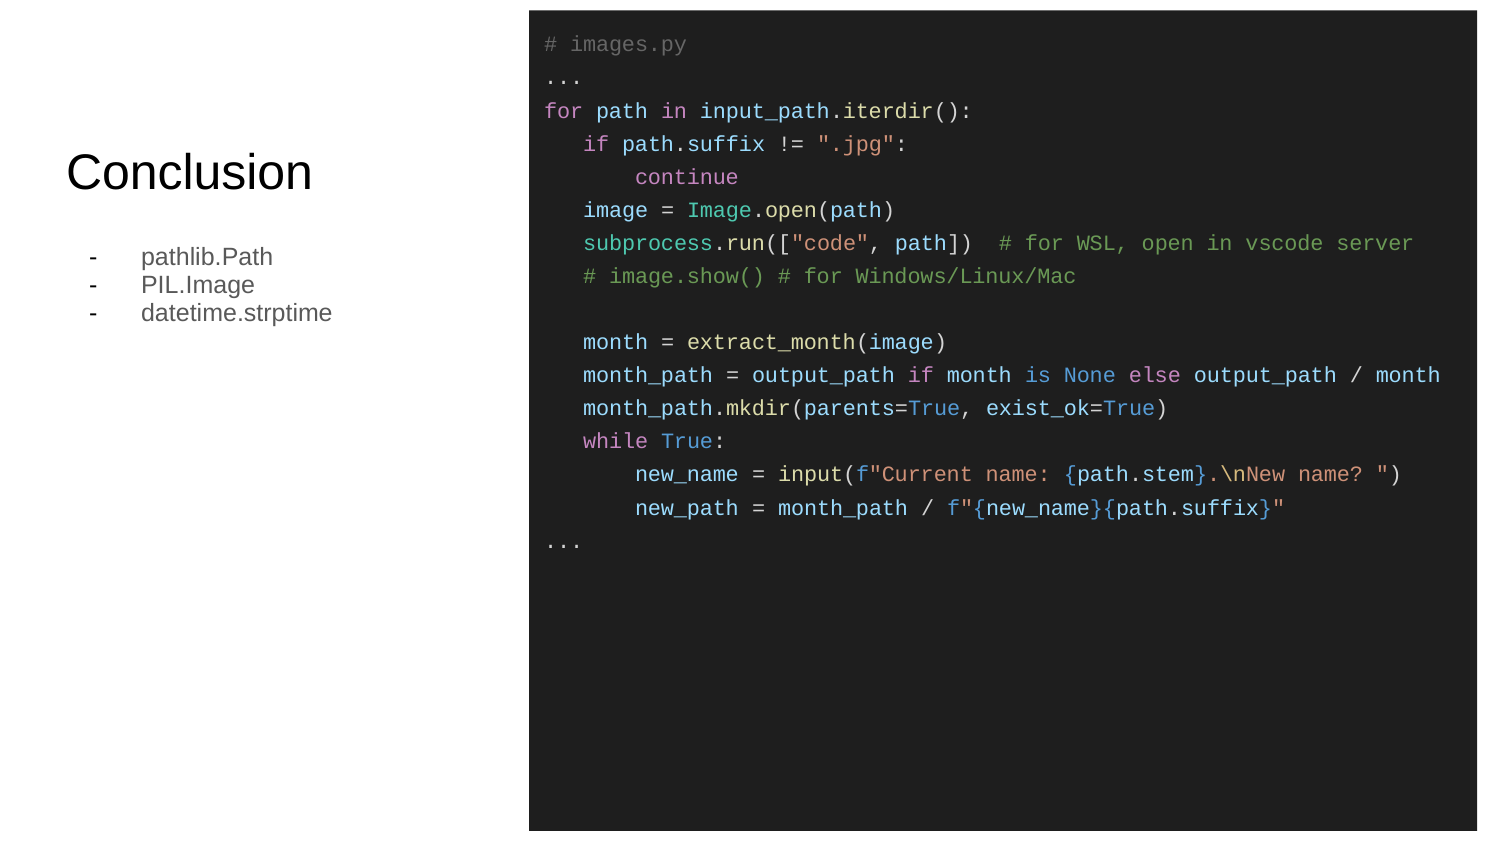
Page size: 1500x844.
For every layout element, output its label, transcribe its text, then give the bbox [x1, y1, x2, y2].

title Conclusion [51, 91, 512, 216]
list pathlib.Path PIL.Image datetime.strptime [51, 227, 512, 750]
list # images.py ... for path in input_path.iterdir(): if path.suffix != ".jpg": continue image = Image.open(path) subprocess.run(["code", path]) # for WSL, open in vscode server # image.show() # for Windows/Linux/Mac month = extract_month(image) month_path = output_path if month is None else output_path / month month_path.mkdir(parents=True, exist_ok=True) while True: new_name = input(f"Current name: {path.stem}.\nNew name? ") new_path = month_path / f"{new_name}{path.suffix}" ... [529, 10, 1478, 831]
